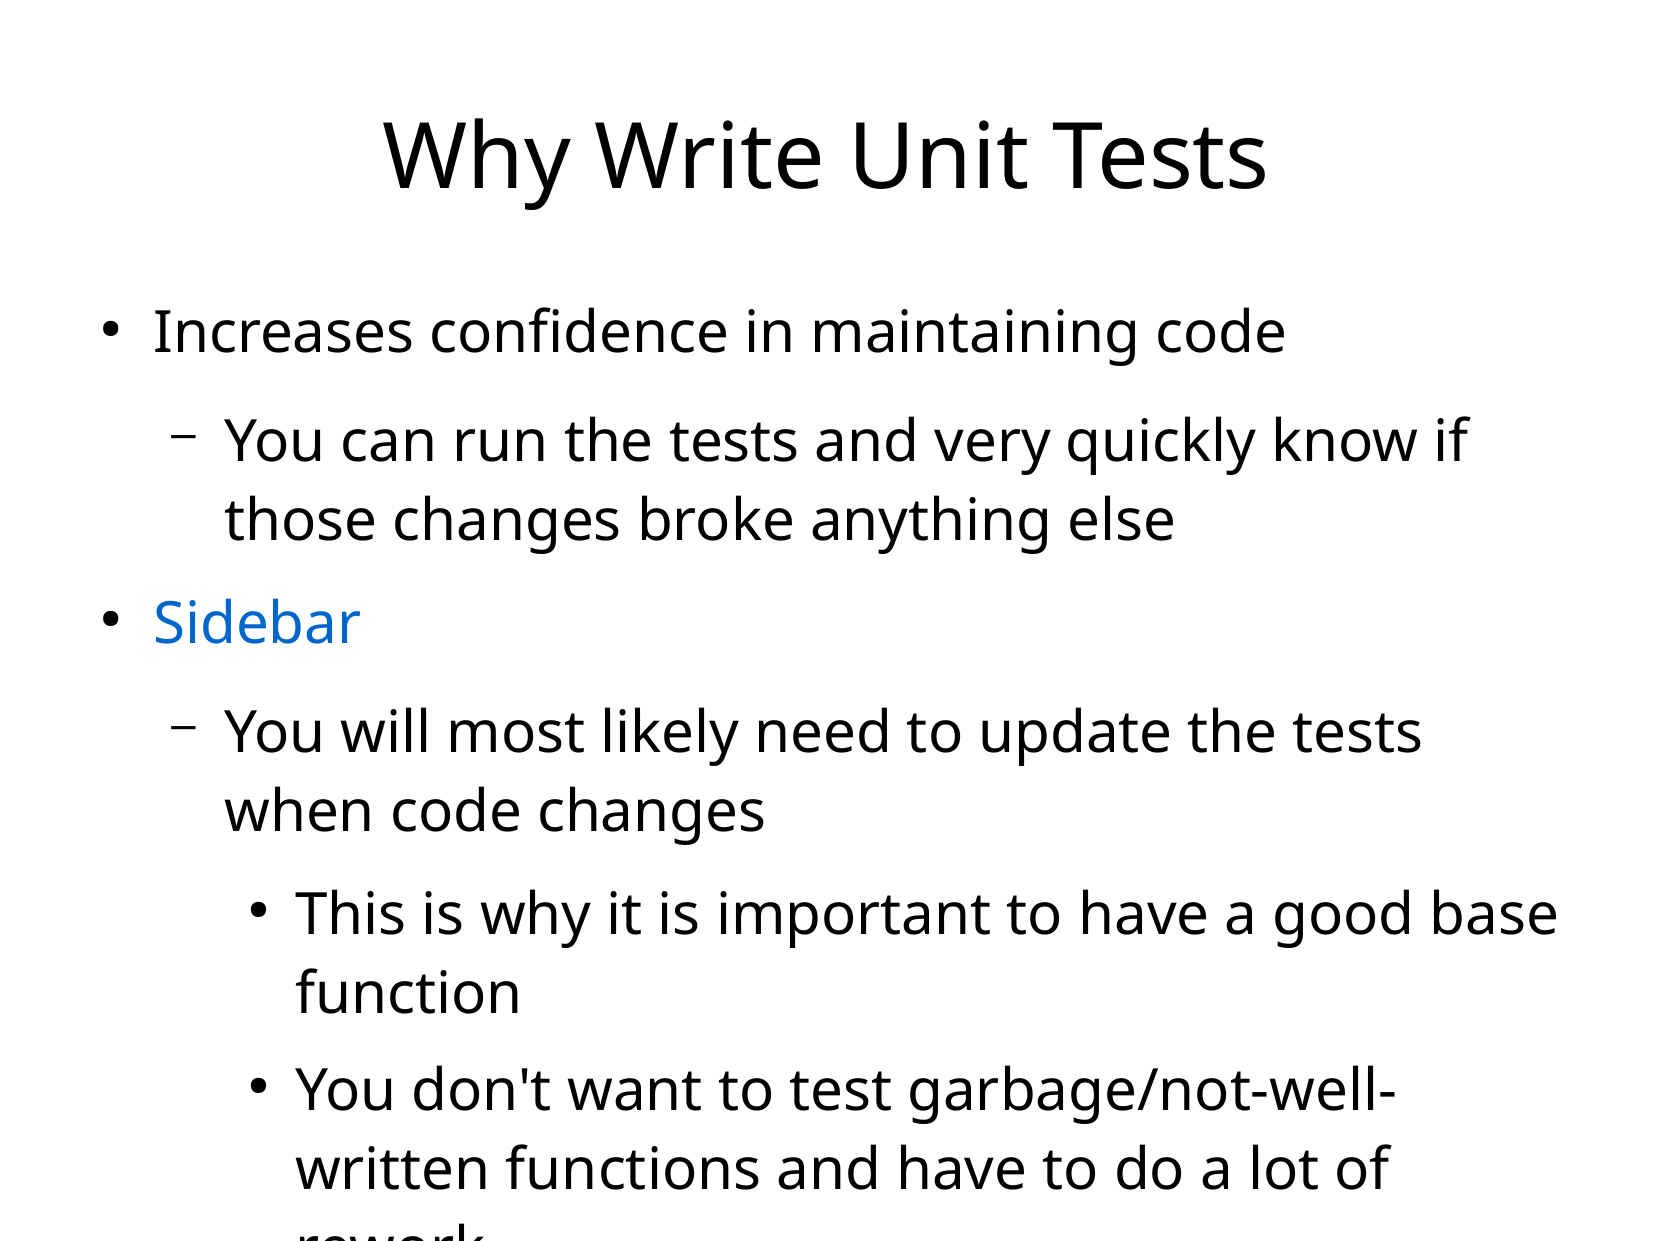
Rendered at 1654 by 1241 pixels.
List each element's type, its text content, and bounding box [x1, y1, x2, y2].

list Increases confidence in maintaining code You can run the tests and very quickly know if those changes broke anything else Sidebar You will most likely need to update the tests when code changes This is why it is important to have a good base function You don't want to test garbage/not-well-written functions and have to do a lot of rework [82, 290, 1571, 1172]
title Why Write Unit Tests [82, 49, 1571, 257]
